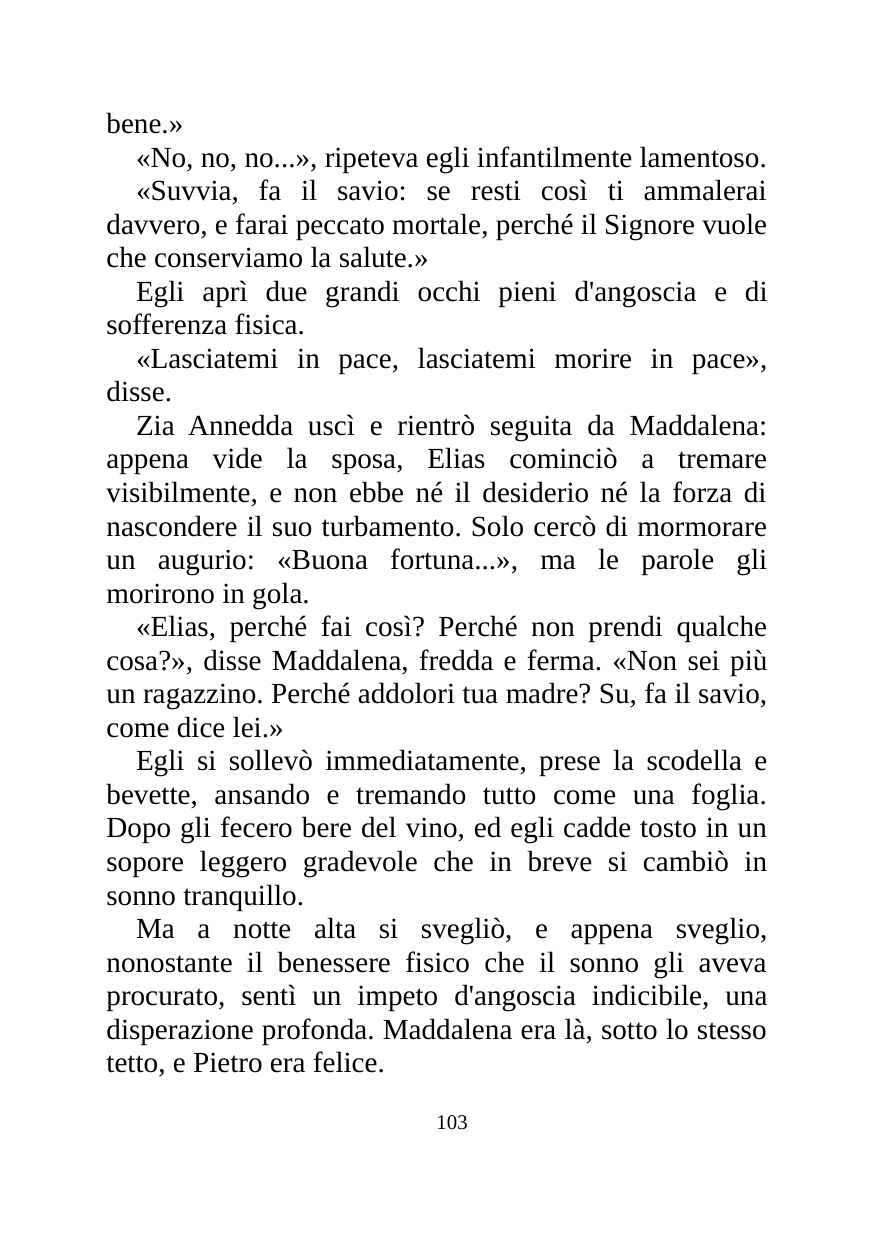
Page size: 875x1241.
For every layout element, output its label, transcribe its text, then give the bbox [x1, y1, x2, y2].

text Ma a notte alta si svegliò, e appena sveglio, nonostante il benessere fisico che il sonno gli aveva procurato, sentì un impeto d'angoscia indicibile, una disperazione profonda. Maddalena era là, sotto lo stesso tetto, e Pietro era felice. [106, 911, 768, 1079]
text bene.» [106, 106, 768, 140]
text «Lasciatemi in pace, lasciatemi morire in pace», disse. [106, 341, 768, 408]
text «Suvvia, fa il savio: se resti così ti ammalerai davvero, e farai peccato mortale, perché il Signore vuole che conserviamo la salute.» [106, 173, 768, 274]
text Egli si sollevò immediatamente, prese la scodella e bevette, ansando e tremando tutto come una foglia. Dopo gli fecero bere del vino, ed egli cadde tosto in un sopore leggero gradevole che in breve si cambiò in sonno tranquillo. [106, 743, 768, 911]
text Egli aprì due grandi occhi pieni d'angoscia e di sofferenza fisica. [106, 274, 768, 341]
text «Elias, perché fai così? Perché non prendi qualche cosa?», disse Maddalena, fredda e ferma. «Non sei più un ragazzino. Perché addolori tua madre? Su, fa il savio, come dice lei.» [106, 609, 768, 743]
text Zia Annedda uscì e rientrò seguita da Maddalena: appena vide la sposa, Elias cominciò a tremare visibilmente, e non ebbe né il desiderio né la forza di nascondere il suo turbamento. Solo cercò di mormorare un augurio: «Buona fortuna...», ma le parole gli morirono in gola. [106, 408, 768, 609]
text «No, no, no...», ripeteva egli infantilmente lamentoso. [106, 140, 768, 173]
